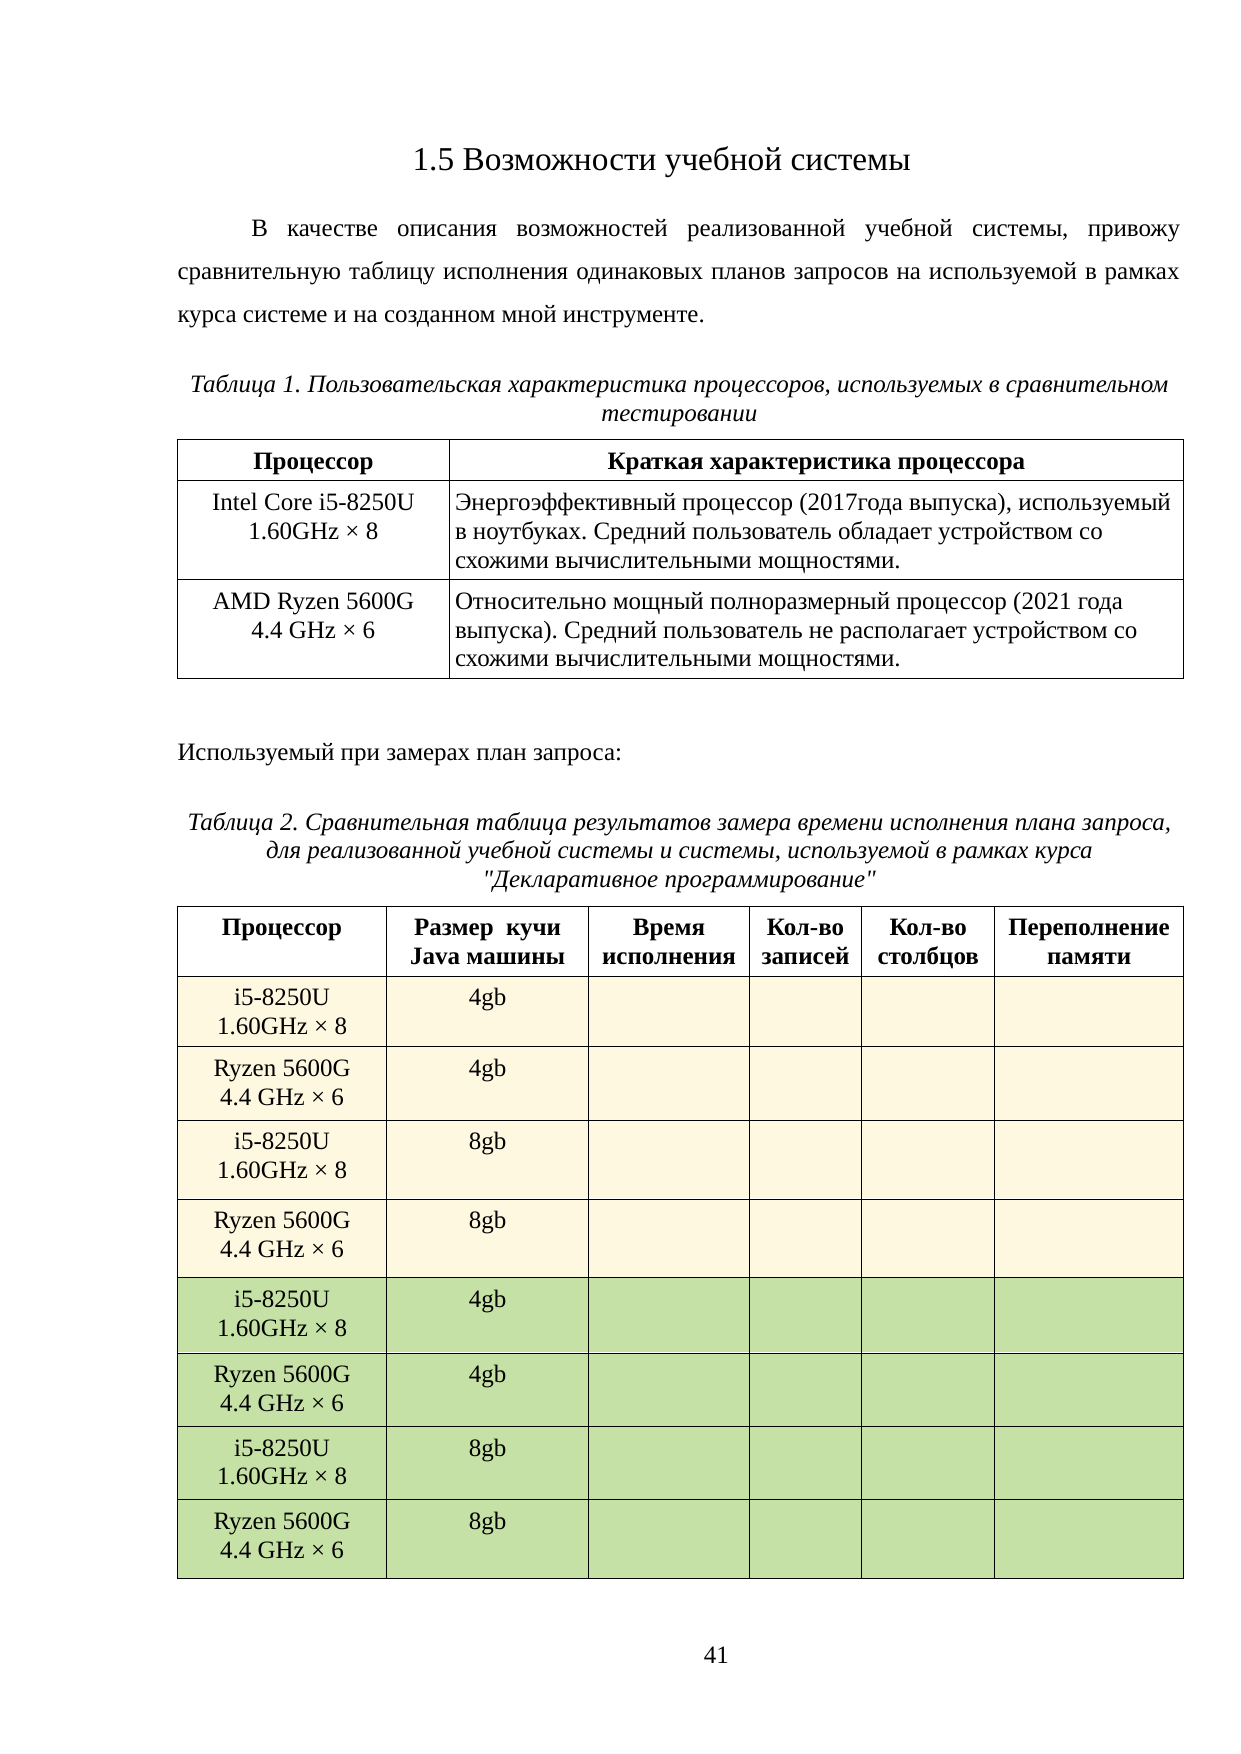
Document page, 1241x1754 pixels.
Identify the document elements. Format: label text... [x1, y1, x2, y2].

table_header Переполнение памяти [995, 907, 1183, 976]
table_cell [995, 1121, 1183, 1198]
table_cell [589, 1354, 749, 1426]
table_cell [589, 1200, 749, 1277]
table_cell [995, 1047, 1183, 1120]
text В качестве описания возможностей реализованной учебной системы, привожу сравнительную таблицу исполнения одинаковых планов запросов на используемой в рамках курса системе и на созданном мной инструменте. [177, 213, 1181, 328]
table_cell [862, 1047, 994, 1120]
table_cell [862, 1121, 994, 1198]
table_cell Ryzen 5600G 4.4 GHz × 6 [178, 1354, 386, 1426]
table_cell [589, 1500, 749, 1578]
table_cell Intel Core i5-8250U 1.60GHz × 8 [178, 481, 449, 579]
table_cell [589, 1047, 749, 1120]
table_cell 8gb [387, 1500, 588, 1578]
table_cell AMD Ryzen 5600G 4.4 GHz × 6 [178, 580, 449, 678]
table_cell [750, 1278, 861, 1352]
text Используемый при замерах план запроса: [177, 737, 1181, 765]
table_cell [862, 1354, 994, 1426]
table_cell [589, 1121, 749, 1198]
table_cell [589, 1427, 749, 1499]
table_cell [995, 1500, 1183, 1578]
table_cell [589, 977, 749, 1046]
table_cell [862, 1278, 994, 1352]
table_cell [995, 1354, 1183, 1426]
table_cell [750, 1427, 861, 1499]
table_cell i5-8250U 1.60GHz × 8 [178, 977, 386, 1046]
table_cell Энергоэффективный процессор (2017года выпуска), используемый в ноутбуках. Средний пользователь обладает устройством со схожими вычислительными мощностями. [450, 481, 1183, 579]
table_cell i5-8250U 1.60GHz × 8 [178, 1427, 386, 1499]
table_cell [995, 1427, 1183, 1499]
table_cell [750, 1047, 861, 1120]
table_header Краткая характеристика процессора [450, 440, 1183, 480]
table_cell [750, 1500, 861, 1578]
text Таблица 1. Пользовательская характеристика процессоров, используемых в сравнительном тестировании [177, 369, 1181, 427]
table_cell [995, 977, 1183, 1046]
table_cell 8gb [387, 1200, 588, 1277]
table_cell [750, 1121, 861, 1198]
table_cell [862, 977, 994, 1046]
subtitle 1.5 Возможности учебной системы [177, 139, 1146, 177]
table_cell 8gb [387, 1121, 588, 1198]
table_cell Ryzen 5600G 4.4 GHz × 6 [178, 1200, 386, 1277]
table_cell Ryzen 5600G 4.4 GHz × 6 [178, 1047, 386, 1120]
table_header Процессор [178, 440, 449, 480]
table_cell [589, 1278, 749, 1352]
table_header Размер кучи Java машины [387, 907, 588, 976]
table_cell i5-8250U 1.60GHz × 8 [178, 1278, 386, 1352]
table_cell [862, 1500, 994, 1578]
table_cell [862, 1200, 994, 1277]
table_header Кол-во столбцов [862, 907, 994, 976]
table_cell [862, 1427, 994, 1499]
table_cell [750, 977, 861, 1046]
table_cell i5-8250U 1.60GHz × 8 [178, 1121, 386, 1198]
table_cell 4gb [387, 977, 588, 1046]
table_header Кол-во записей [750, 907, 861, 976]
table_cell [750, 1200, 861, 1277]
table_cell 4gb [387, 1047, 588, 1120]
table_cell 4gb [387, 1354, 588, 1426]
table_cell [995, 1200, 1183, 1277]
table_cell 8gb [387, 1427, 588, 1499]
table_cell Ryzen 5600G 4.4 GHz × 6 [178, 1500, 386, 1578]
table_header Время исполнения [589, 907, 749, 976]
table_cell 4gb [387, 1278, 588, 1352]
table_header Процессор [178, 907, 386, 976]
table_cell Относительно мощный полноразмерный процессор (2021 года выпуска). Средний пользователь не располагает устройством со схожими вычислительными мощностями. [450, 580, 1183, 678]
text Таблица 2. Сравнительная таблица результатов замера времени исполнения плана запроса, для реализованной учебной системы и системы, используемой в рамках курса "Декларативное программирование" [177, 807, 1181, 893]
table_cell [750, 1354, 861, 1426]
table_cell [995, 1278, 1183, 1352]
